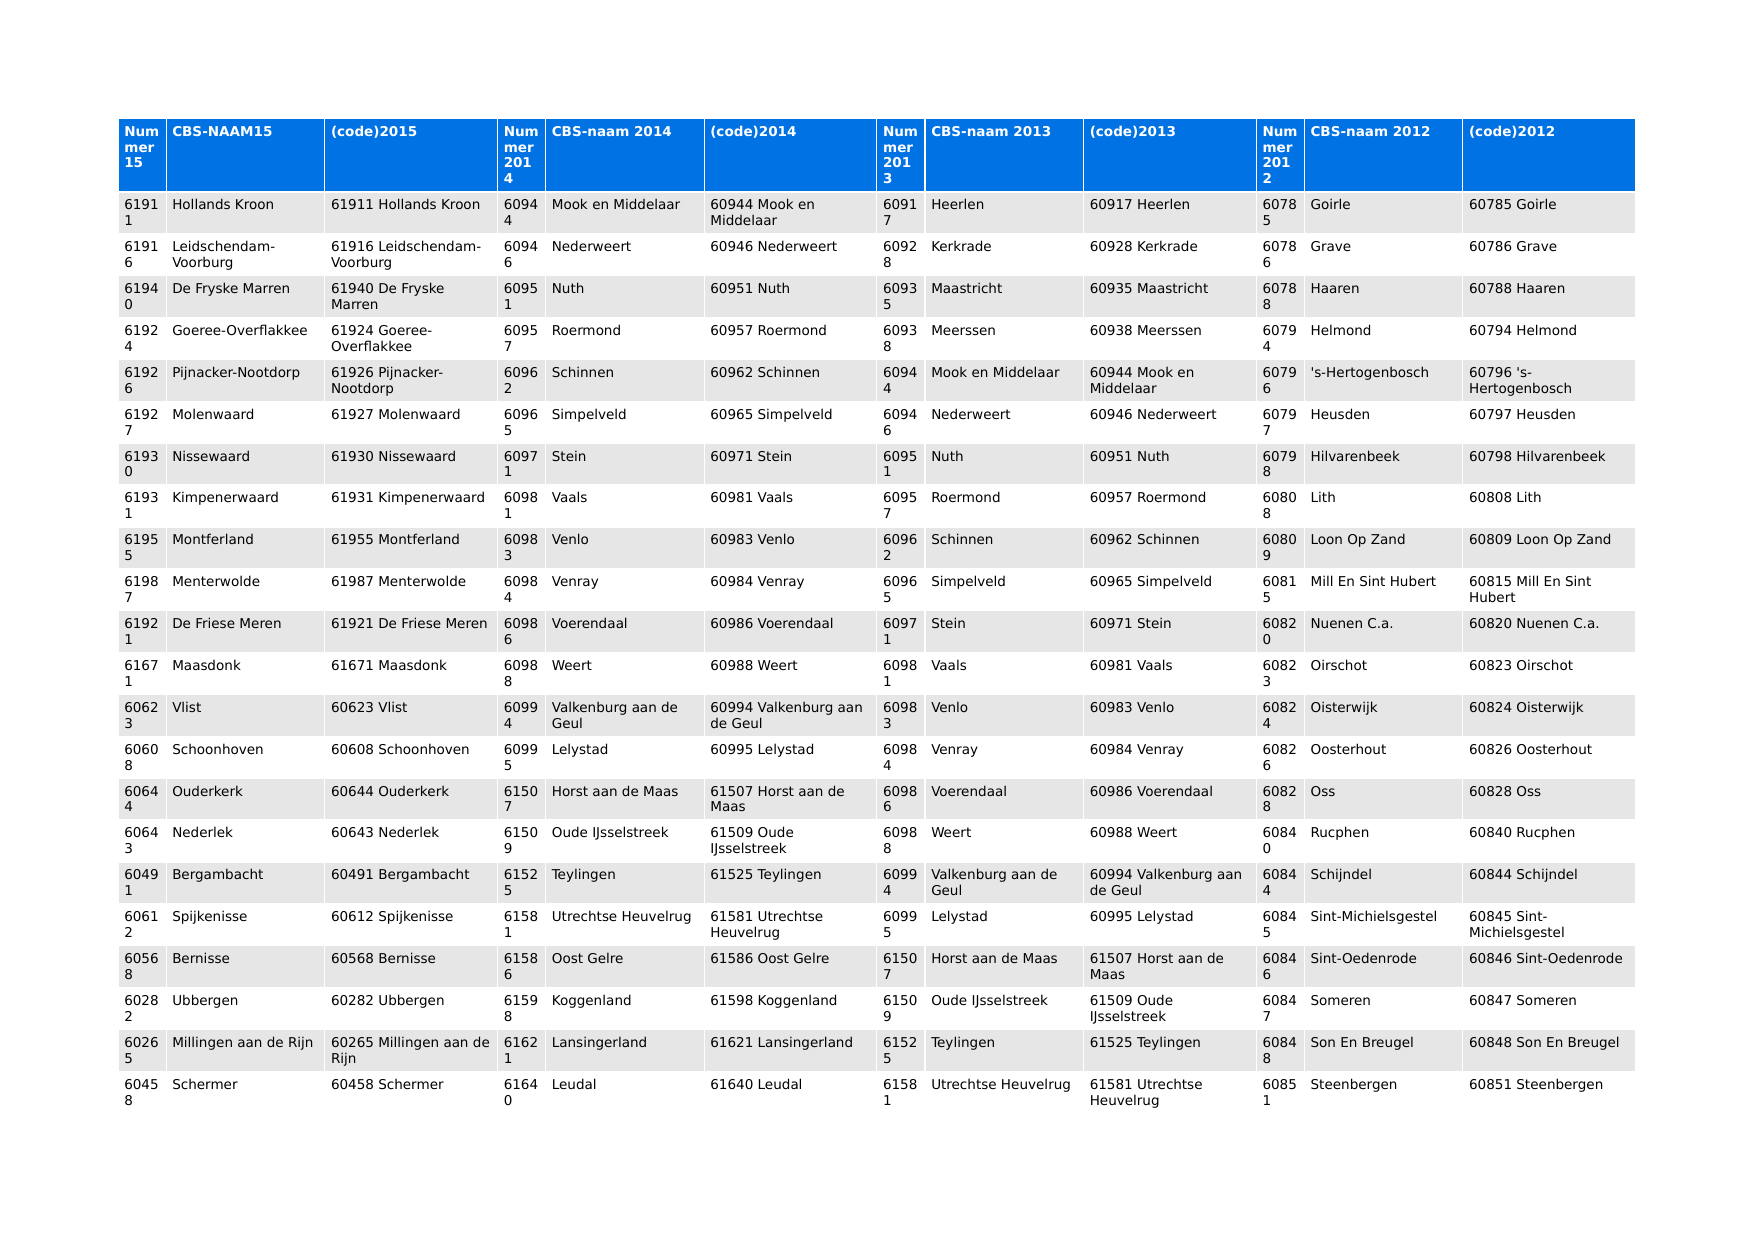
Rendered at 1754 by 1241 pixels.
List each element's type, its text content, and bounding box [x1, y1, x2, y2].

table_cell 60794 [1257, 318, 1304, 359]
table_cell 60965 [498, 402, 545, 443]
table_cell Horst aan de Maas [926, 946, 1083, 987]
table_cell Goeree-Overflakkee [167, 318, 324, 359]
table_cell Helmond [1305, 318, 1462, 359]
table_cell 61924 [119, 318, 166, 359]
table_cell 60608 [119, 737, 166, 778]
table_cell Nederweert [546, 234, 704, 275]
table_cell 60988 Weert [1084, 821, 1256, 861]
table_cell 60983 Venlo [705, 528, 876, 568]
table_cell 60847 Someren [1463, 988, 1635, 1029]
table_cell 60848 Son En Breugel [1463, 1030, 1635, 1071]
table_cell 61911 [119, 193, 166, 233]
table_cell Hollands Kroon [167, 193, 324, 233]
table_cell De Friese Meren [167, 611, 324, 652]
table_cell 60824 Oisterwijk [1463, 695, 1635, 736]
table_cell 60608 Schoonhoven [325, 737, 497, 778]
table_cell Roermond [926, 486, 1083, 526]
table_cell 61987 Menterwolde [325, 569, 497, 610]
table_cell 60988 Weert [705, 653, 876, 694]
table_header (code)2013 [1084, 119, 1256, 191]
table_cell 60848 [1257, 1030, 1304, 1071]
table_cell Schijndel [1305, 863, 1462, 903]
table_cell Koggenland [546, 988, 704, 1029]
table_cell 60986 Voerendaal [1084, 779, 1256, 819]
table_cell Montferland [167, 528, 324, 568]
table_cell Stein [546, 444, 704, 484]
table_cell 61671 Maasdonk [325, 653, 497, 694]
table_cell 61921 De Friese Meren [325, 611, 497, 652]
table_cell 60988 [877, 821, 924, 861]
table_cell 60786 [1257, 234, 1304, 275]
table_cell 60643 Nederlek [325, 821, 497, 861]
table_cell Vaals [926, 653, 1083, 694]
table_cell 60265 Millingen aan de Rijn [325, 1030, 497, 1071]
table_cell 60994 Valkenburg aan de Geul [705, 695, 876, 736]
table_cell 60809 Loon Op Zand [1463, 528, 1635, 568]
table_cell Nuth [546, 276, 704, 317]
table_cell Lelystad [546, 737, 704, 778]
table_cell 60965 Simpelveld [1084, 569, 1256, 610]
table_cell Bergambacht [167, 863, 324, 903]
table_cell Simpelveld [926, 569, 1083, 610]
table_cell 60928 [877, 234, 924, 275]
table_cell 61940 [119, 276, 166, 317]
table_cell Meerssen [926, 318, 1083, 359]
table_cell 60623 Vlist [325, 695, 497, 736]
table_cell Nuenen C.a. [1305, 611, 1462, 652]
table_cell 61987 [119, 569, 166, 610]
table_cell 60995 [498, 737, 545, 778]
table_cell 60786 Grave [1463, 234, 1635, 275]
table_cell 60981 Vaals [705, 486, 876, 526]
table_cell 61640 Leudal [705, 1072, 876, 1113]
table_cell 60971 Stein [705, 444, 876, 484]
table_cell 60935 [877, 276, 924, 317]
table_cell 's-Hertogenbosch [1305, 360, 1462, 401]
table_cell 60946 Nederweert [1084, 402, 1256, 443]
table_cell Maastricht [926, 276, 1083, 317]
table_cell Goirle [1305, 193, 1462, 233]
table_cell Teylingen [546, 863, 704, 903]
table_cell 60944 [877, 360, 924, 401]
table_cell Bernisse [167, 946, 324, 987]
table_cell 60491 Bergambacht [325, 863, 497, 903]
table_cell 60823 [1257, 653, 1304, 694]
table_cell 60981 [877, 653, 924, 694]
table_cell Millingen aan de Rijn [167, 1030, 324, 1071]
table_cell Mook en Middelaar [546, 193, 704, 233]
table_cell 61640 [498, 1072, 545, 1113]
table_cell 60971 Stein [1084, 611, 1256, 652]
table_cell Schinnen [546, 360, 704, 401]
table_cell 61509 [498, 821, 545, 861]
table_header Nummer 2013 [877, 119, 924, 191]
table_cell 60846 Sint-Oedenrode [1463, 946, 1635, 987]
table_cell 60984 [498, 569, 545, 610]
table_cell 61955 Montferland [325, 528, 497, 568]
table_cell Valkenburg aan de Geul [926, 863, 1083, 903]
table_cell Son En Breugel [1305, 1030, 1462, 1071]
table_cell 60809 [1257, 528, 1304, 568]
table_cell 60826 Oosterhout [1463, 737, 1635, 778]
table_cell 60984 Venray [705, 569, 876, 610]
table_cell 60984 [877, 737, 924, 778]
table_cell 60994 Valkenburg aan de Geul [1084, 863, 1256, 903]
table_cell 60962 [877, 528, 924, 568]
table_cell Vaals [546, 486, 704, 526]
table_cell 61525 Teylingen [705, 863, 876, 903]
table_cell 60957 Roermond [1084, 486, 1256, 526]
table_cell 60644 Ouderkerk [325, 779, 497, 819]
table_cell 60808 [1257, 486, 1304, 526]
table_cell 60995 Lelystad [705, 737, 876, 778]
table_cell 60797 Heusden [1463, 402, 1635, 443]
table_cell 60458 [119, 1072, 166, 1113]
table_cell 60965 [877, 569, 924, 610]
table_cell Weert [926, 821, 1083, 861]
table_cell Stein [926, 611, 1083, 652]
table_cell 60824 [1257, 695, 1304, 736]
table_cell Oirschot [1305, 653, 1462, 694]
table_cell 60851 [1257, 1072, 1304, 1113]
table_cell 60828 [1257, 779, 1304, 819]
table_cell Nederlek [167, 821, 324, 861]
table_cell 61911 Hollands Kroon [325, 193, 497, 233]
table_cell Hilvarenbeek [1305, 444, 1462, 484]
table_cell 60951 Nuth [705, 276, 876, 317]
table_cell 61927 [119, 402, 166, 443]
table_cell 60265 [119, 1030, 166, 1071]
table_cell 61581 [877, 1072, 924, 1113]
table_cell 60788 Haaren [1463, 276, 1635, 317]
table_cell Oss [1305, 779, 1462, 819]
table_cell 60491 [119, 863, 166, 903]
table_cell 60994 [498, 695, 545, 736]
table_cell Voerendaal [546, 611, 704, 652]
table_cell Valkenburg aan de Geul [546, 695, 704, 736]
table_header Nummer 15 [119, 119, 166, 191]
table_cell Venray [926, 737, 1083, 778]
table_cell Leidschendam-Voorburg [167, 234, 324, 275]
table_cell Horst aan de Maas [546, 779, 704, 819]
table_cell 61924 Goeree-Overflakkee [325, 318, 497, 359]
table_cell Oisterwijk [1305, 695, 1462, 736]
table_cell Lith [1305, 486, 1462, 526]
table_cell Simpelveld [546, 402, 704, 443]
table_cell 61598 [498, 988, 545, 1029]
table_cell 61525 [877, 1030, 924, 1071]
table_cell 60808 Lith [1463, 486, 1635, 526]
table_cell 60981 Vaals [1084, 653, 1256, 694]
table_cell Someren [1305, 988, 1462, 1029]
table_cell Teylingen [926, 1030, 1083, 1071]
table_cell 60851 Steenbergen [1463, 1072, 1635, 1113]
table_cell 60983 Venlo [1084, 695, 1256, 736]
table_cell Loon Op Zand [1305, 528, 1462, 568]
table_cell 61926 [119, 360, 166, 401]
table_cell 60946 Nederweert [705, 234, 876, 275]
table_cell 60568 [119, 946, 166, 987]
table_cell Nissewaard [167, 444, 324, 484]
table_cell 60568 Bernisse [325, 946, 497, 987]
table_header (code)2015 [325, 119, 497, 191]
table_cell 61581 Utrechtse Heuvelrug [705, 904, 876, 945]
table_cell 60971 [498, 444, 545, 484]
table_cell 61930 [119, 444, 166, 484]
table_cell Sint-Oedenrode [1305, 946, 1462, 987]
table_cell 60986 Voerendaal [705, 611, 876, 652]
table_cell 61525 Teylingen [1084, 1030, 1256, 1071]
table_cell 60917 Heerlen [1084, 193, 1256, 233]
table_cell 61586 Oost Gelre [705, 946, 876, 987]
table_cell Voerendaal [926, 779, 1083, 819]
table_cell 60823 Oirschot [1463, 653, 1635, 694]
table_cell 61931 Kimpenerwaard [325, 486, 497, 526]
table_header Nummer 2012 [1257, 119, 1304, 191]
table_cell 60623 [119, 695, 166, 736]
table_cell 60944 [498, 193, 545, 233]
table_header CBS-NAAM15 [167, 119, 324, 191]
table_cell Sint-Michielsgestel [1305, 904, 1462, 945]
table_cell Lansingerland [546, 1030, 704, 1071]
table_cell Utrechtse Heuvelrug [546, 904, 704, 945]
table_cell 61921 [119, 611, 166, 652]
table_cell 60917 [877, 193, 924, 233]
table_cell 60983 [498, 528, 545, 568]
table_cell Venray [546, 569, 704, 610]
table_cell Nuth [926, 444, 1083, 484]
table_cell 60984 Venray [1084, 737, 1256, 778]
table_cell 60845 [1257, 904, 1304, 945]
table_cell 60962 Schinnen [1084, 528, 1256, 568]
table_cell 60995 [877, 904, 924, 945]
table_cell 60957 [498, 318, 545, 359]
table_cell Oude IJsselstreek [546, 821, 704, 861]
table_cell 60794 Helmond [1463, 318, 1635, 359]
table_cell 60797 [1257, 402, 1304, 443]
table_cell 60798 Hilvarenbeek [1463, 444, 1635, 484]
table_cell Oude IJsselstreek [926, 988, 1083, 1029]
table_cell 60612 Spijkenisse [325, 904, 497, 945]
table_cell De Fryske Marren [167, 276, 324, 317]
table_cell Spijkenisse [167, 904, 324, 945]
table_cell 61507 Horst aan de Maas [705, 779, 876, 819]
table_cell 61581 [498, 904, 545, 945]
table_cell Venlo [926, 695, 1083, 736]
table_cell 60946 [877, 402, 924, 443]
table_cell 61581 Utrechtse Heuvelrug [1084, 1072, 1256, 1113]
table_cell 61916 Leidschendam-Voorburg [325, 234, 497, 275]
table_cell 61507 Horst aan de Maas [1084, 946, 1256, 987]
table_cell 60644 [119, 779, 166, 819]
table_cell 60798 [1257, 444, 1304, 484]
table_cell 60951 Nuth [1084, 444, 1256, 484]
table_cell 60988 [498, 653, 545, 694]
table_cell 61507 [877, 946, 924, 987]
table_cell Roermond [546, 318, 704, 359]
table_cell Schoonhoven [167, 737, 324, 778]
table_cell 61509 [877, 988, 924, 1029]
table_cell 60951 [498, 276, 545, 317]
table_cell 60944 Mook en Middelaar [1084, 360, 1256, 401]
table_cell 60828 Oss [1463, 779, 1635, 819]
table_cell Schermer [167, 1072, 324, 1113]
table_cell 61621 Lansingerland [705, 1030, 876, 1071]
table_header Nummer 2014 [498, 119, 545, 191]
table_cell 60458 Schermer [325, 1072, 497, 1113]
table_cell 61509 Oude IJsselstreek [705, 821, 876, 861]
table_cell Venlo [546, 528, 704, 568]
table_cell 61927 Molenwaard [325, 402, 497, 443]
table_cell 60820 Nuenen C.a. [1463, 611, 1635, 652]
table_cell 60971 [877, 611, 924, 652]
table_cell Nederweert [926, 402, 1083, 443]
table_cell 61931 [119, 486, 166, 526]
table_cell 61507 [498, 779, 545, 819]
table_cell 60643 [119, 821, 166, 861]
table_cell Heerlen [926, 193, 1083, 233]
table_cell 60946 [498, 234, 545, 275]
table_cell Weert [546, 653, 704, 694]
table_header (code)2014 [705, 119, 876, 191]
table_cell Molenwaard [167, 402, 324, 443]
table_cell 60986 [498, 611, 545, 652]
table_header CBS-naam 2014 [546, 119, 704, 191]
table_cell Grave [1305, 234, 1462, 275]
table_cell Ouderkerk [167, 779, 324, 819]
table_cell 60928 Kerkrade [1084, 234, 1256, 275]
table_cell 60845 Sint-Michielsgestel [1463, 904, 1635, 945]
table_cell Menterwolde [167, 569, 324, 610]
table_cell 60840 [1257, 821, 1304, 861]
table_cell 60282 [119, 988, 166, 1029]
table_cell 60983 [877, 695, 924, 736]
table_cell 60840 Rucphen [1463, 821, 1635, 861]
table_cell 60846 [1257, 946, 1304, 987]
table_cell 60957 Roermond [705, 318, 876, 359]
table_cell Kimpenerwaard [167, 486, 324, 526]
table_cell 60938 Meerssen [1084, 318, 1256, 359]
table_cell 60965 Simpelveld [705, 402, 876, 443]
table_cell 60612 [119, 904, 166, 945]
table_cell Schinnen [926, 528, 1083, 568]
table_cell Heusden [1305, 402, 1462, 443]
table_cell 60796 's-Hertogenbosch [1463, 360, 1635, 401]
table_cell Mill En Sint Hubert [1305, 569, 1462, 610]
table_cell Oost Gelre [546, 946, 704, 987]
table_cell 61955 [119, 528, 166, 568]
table_cell 61926 Pijnacker-Nootdorp [325, 360, 497, 401]
table_header (code)2012 [1463, 119, 1635, 191]
table_cell 60962 Schinnen [705, 360, 876, 401]
table_cell 60935 Maastricht [1084, 276, 1256, 317]
table_cell Oosterhout [1305, 737, 1462, 778]
table_cell 61930 Nissewaard [325, 444, 497, 484]
table_header CBS-naam 2012 [1305, 119, 1462, 191]
table_cell 60796 [1257, 360, 1304, 401]
table_cell 61671 [119, 653, 166, 694]
table_cell 60282 Ubbergen [325, 988, 497, 1029]
table_cell 61598 Koggenland [705, 988, 876, 1029]
table_cell 61916 [119, 234, 166, 275]
table_cell Haaren [1305, 276, 1462, 317]
table_cell 60815 Mill En Sint Hubert [1463, 569, 1635, 610]
table_cell 60847 [1257, 988, 1304, 1029]
table_cell Utrechtse Heuvelrug [926, 1072, 1083, 1113]
table_cell 60788 [1257, 276, 1304, 317]
table_cell Rucphen [1305, 821, 1462, 861]
table_cell 61525 [498, 863, 545, 903]
table_cell 60944 Mook en Middelaar [705, 193, 876, 233]
table_cell Ubbergen [167, 988, 324, 1029]
table_cell 60951 [877, 444, 924, 484]
table_cell 60815 [1257, 569, 1304, 610]
table_cell 61940 De Fryske Marren [325, 276, 497, 317]
table_cell 60785 [1257, 193, 1304, 233]
table_cell 60938 [877, 318, 924, 359]
table_cell 60820 [1257, 611, 1304, 652]
table_cell 60785 Goirle [1463, 193, 1635, 233]
table_cell 60962 [498, 360, 545, 401]
table_cell Mook en Middelaar [926, 360, 1083, 401]
table_cell 61621 [498, 1030, 545, 1071]
table_cell Lelystad [926, 904, 1083, 945]
table_cell Kerkrade [926, 234, 1083, 275]
table_header CBS-naam 2013 [926, 119, 1083, 191]
table_cell Pijnacker-Nootdorp [167, 360, 324, 401]
table_cell 60826 [1257, 737, 1304, 778]
table_cell 60981 [498, 486, 545, 526]
table_cell 60995 Lelystad [1084, 904, 1256, 945]
table_cell Maasdonk [167, 653, 324, 694]
table_cell 61509 Oude IJsselstreek [1084, 988, 1256, 1029]
table_cell 60994 [877, 863, 924, 903]
table_cell 60957 [877, 486, 924, 526]
table_cell 60986 [877, 779, 924, 819]
table_cell Steenbergen [1305, 1072, 1462, 1113]
table_cell 60844 [1257, 863, 1304, 903]
table_cell Vlist [167, 695, 324, 736]
table_cell 61586 [498, 946, 545, 987]
table_cell 60844 Schijndel [1463, 863, 1635, 903]
table_cell Leudal [546, 1072, 704, 1113]
